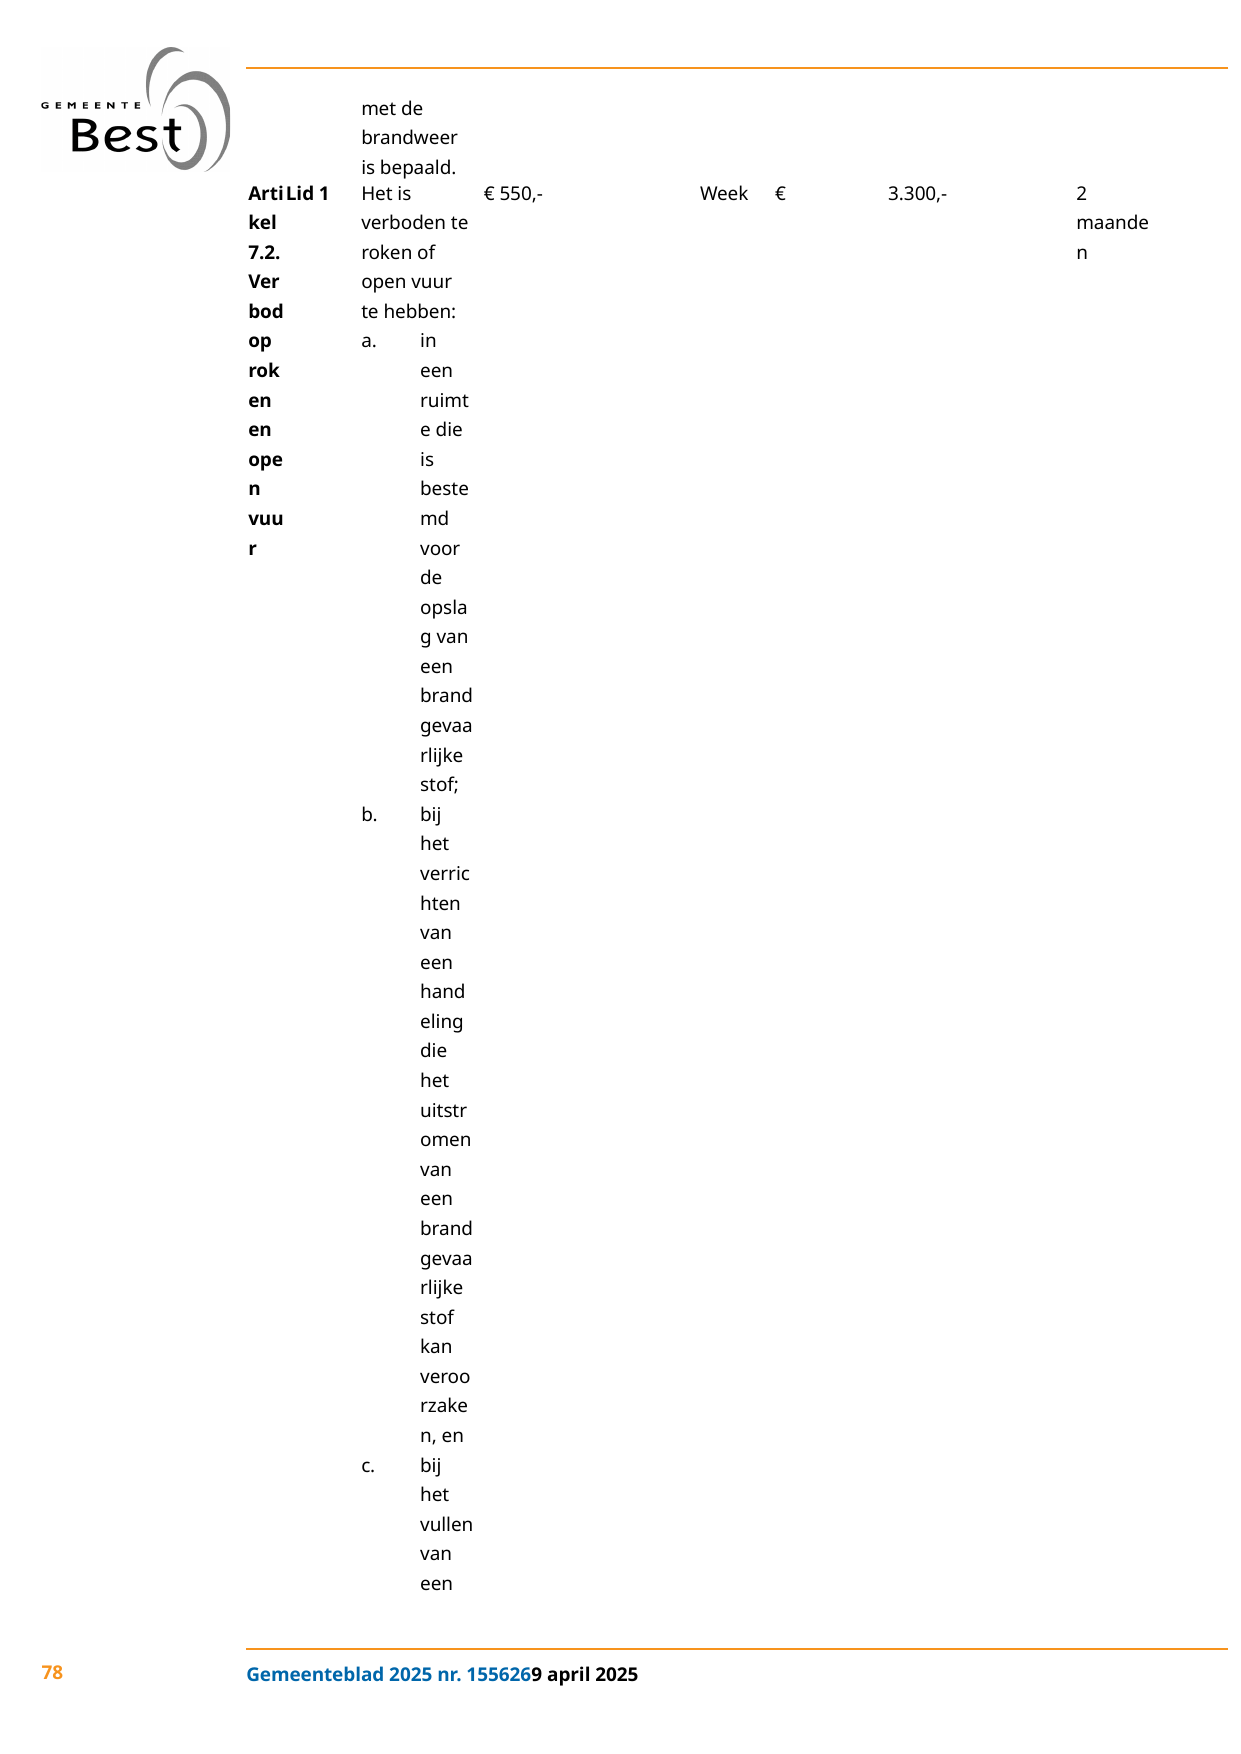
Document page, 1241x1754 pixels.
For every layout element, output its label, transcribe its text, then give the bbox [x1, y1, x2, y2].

picture [41, 47, 231, 172]
table_cell [1076, 95, 1152, 180]
table_cell [888, 95, 1076, 180]
table_cell Artikel 7.2. Verbod op roken en open vuur [248, 180, 286, 1596]
table_cell met de brandweer is bepaald. [361, 95, 474, 180]
table_cell Het is verboden te roken of open vuur te hebben: in een ruimte die is bestemd voor de opslag van een brandgevaarlijke stof; bij het verrichten van een handeling die het uitstromen van een brandgevaarlijke stof kan veroorzaken, en bij het vullen van een [361, 180, 474, 1596]
table_cell € 550,- [474, 180, 700, 1596]
table_cell 2 maanden [1076, 180, 1152, 1596]
table_cell [248, 95, 286, 180]
table_cell 3.300,- [888, 180, 1076, 1596]
table_cell [474, 95, 700, 180]
table_cell [286, 95, 361, 180]
table_cell Week [700, 180, 775, 1596]
table_cell [775, 95, 888, 180]
table_cell € [775, 180, 888, 1596]
table_cell [700, 95, 775, 180]
table_cell Lid 1 [286, 180, 361, 1596]
